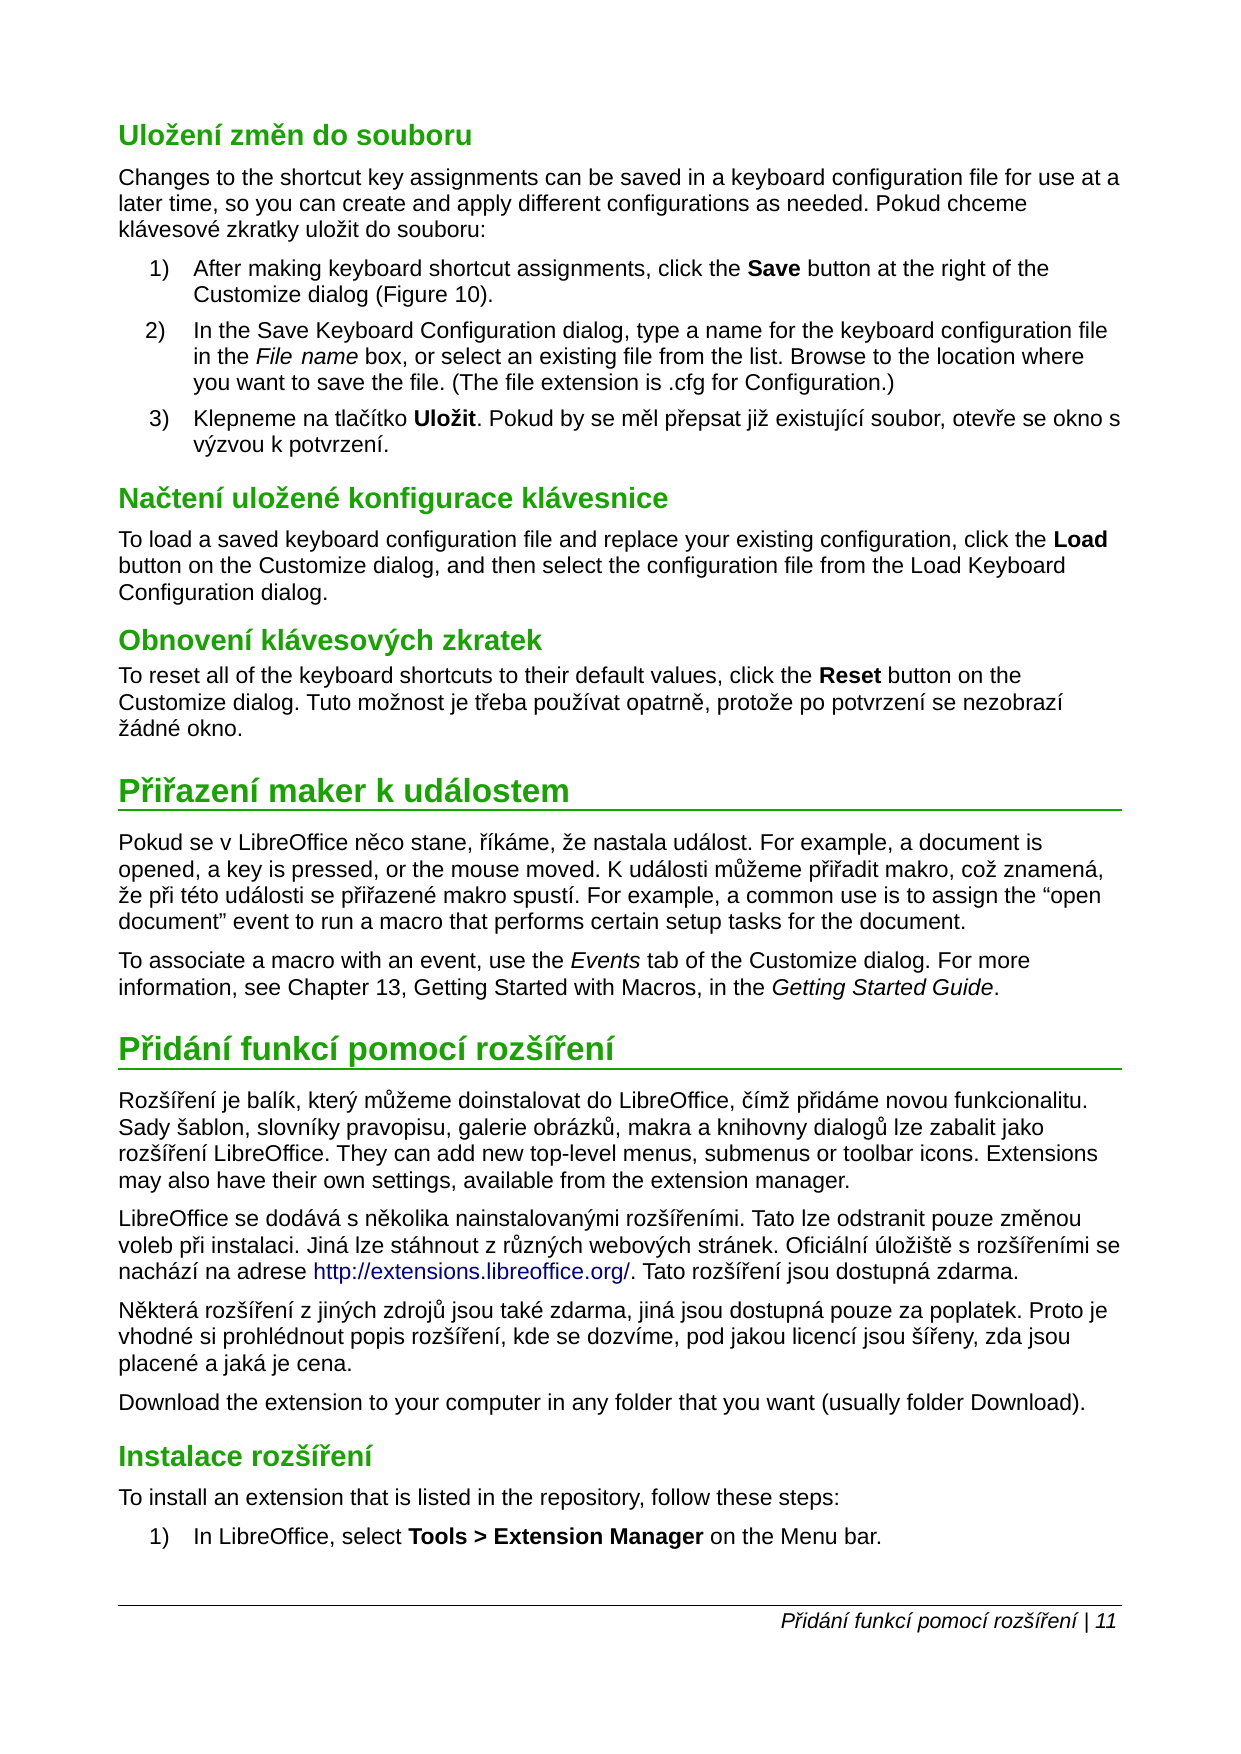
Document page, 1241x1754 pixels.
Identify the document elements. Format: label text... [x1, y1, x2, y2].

list To install an extension that is listed in the repository, follow these steps: [118, 1484, 1122, 1510]
text Rozšíření je balík, který můžeme doinstalovat do LibreOffice, čímž přidáme novou funkcionalitu. Sady šablon, slovníky pravopisu, galerie obrázků, makra a knihovny dialogů lze zabalit jako rozšíření LibreOffice. They can add new top-level menus, submenus or toolbar icons. Extensions may also have their own settings, available from the extension manager. [118, 1087, 1122, 1193]
text Download the extension to your computer in any folder that you want (usually folder Download). [118, 1388, 1122, 1415]
list In LibreOffice, select Tools > Extension Manager on the Menu bar. [169, 1523, 1122, 1549]
subtitle Přiřazení maker k událostem [118, 771, 1122, 809]
subtitle Instalace rozšíření [118, 1438, 1122, 1472]
list Klepneme na tlačítko Uložit. Pokud by se měl přepsat již existující soubor, otevře se okno s výzvou k potvrzení. [169, 404, 1122, 457]
text To associate a macro with an event, use the Events tab of the Customize dialog. For more information, see Chapter 13, Getting Started with Macros, in the Getting Started Guide. [118, 947, 1122, 1000]
subtitle Načtení uložené konfigurace klávesnice [118, 481, 1122, 514]
list Changes to the shortcut key assignments can be saved in a keyboard configuration file for use at a later time, so you can create and apply different configurations as needed. Pokud chceme klávesové zkratky uložit do souboru: [118, 163, 1122, 242]
text To load a saved keyboard configuration file and replace your existing configuration, click the Load button on the Customize dialog, and then select the configuration file from the Load Keyboard Configuration dialog. [118, 526, 1122, 605]
list After making keyboard shortcut assignments, click the Save button at the right of the Customize dialog (Figure 10). [169, 255, 1122, 308]
list In the Save Keyboard Configuration dialog, type a name for the keyboard configuration file in the File name box, or select an existing file from the list. Browse to the location where you want to save the file. (The file extension is .cfg for Configuration.) [165, 317, 1122, 396]
subtitle Přidání funkcí pomocí rozšíření [118, 1029, 1122, 1068]
subtitle Obnovení klávesových zkratek [118, 623, 1122, 656]
text To reset all of the keyboard shortcuts to their default values, click the Reset button on the Customize dialog. Tuto možnost je třeba používat opatrně, protože po potvrzení se nezobrazí žádné okno. [118, 662, 1122, 741]
text LibreOffice se dodává s několika nainstalovanými rozšířeními. Tato lze odstranit pouze změnou voleb při instalaci. Jiná lze stáhnout z různých webových stránek. Oficiální úložiště s rozšířeními se nachází na adrese http://extensions.libreoffice.org/. Tato rozšíření jsou dostupná zdarma. [118, 1205, 1122, 1284]
subtitle Uložení změn do souboru [118, 118, 1122, 152]
text Pokud se v LibreOffice něco stane, říkáme, že nastala událost. For example, a document is opened, a key is pressed, or the mouse moved. K události můžeme přiřadit makro, což znamená, že při této události se přiřazené makro spustí. For example, a common use is to assign the “open document” event to run a macro that performs certain setup tasks for the document. [118, 829, 1122, 934]
text Některá rozšíření z jiných zdrojů jsou také zdarma, jiná jsou dostupná pouze za poplatek. Proto je vhodné si prohlédnout popis rozšíření, kde se dozvíme, pod jakou licencí jsou šířeny, zda jsou placené a jaká je cena. [118, 1297, 1122, 1376]
